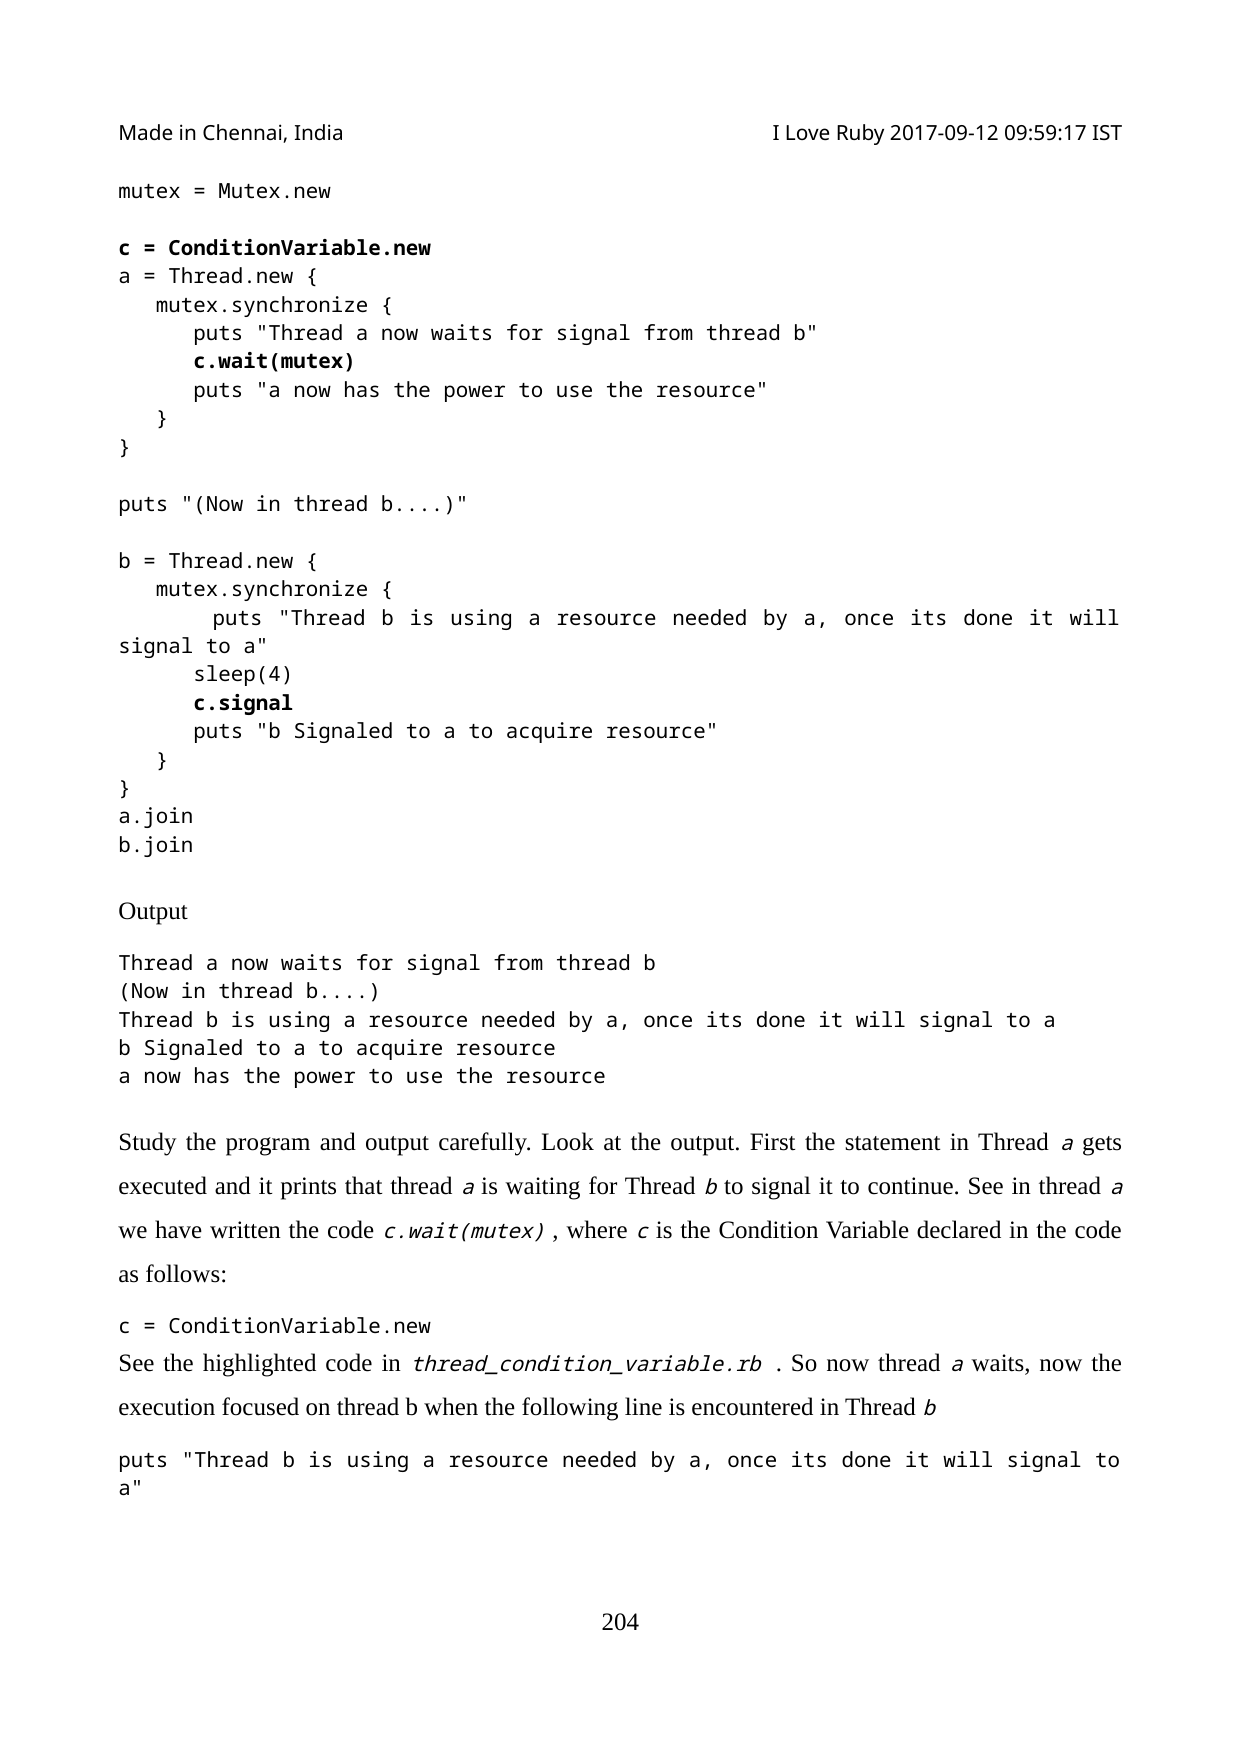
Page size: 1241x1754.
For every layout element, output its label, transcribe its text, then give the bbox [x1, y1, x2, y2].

text puts "a now has the power to use the resource" [118, 375, 1122, 403]
text mutex.synchronize { [118, 290, 1122, 318]
text puts "Thread b is using a resource needed by a, once its done it will signal to a" [118, 603, 1122, 659]
text Thread a now waits for signal from thread b [118, 948, 1122, 976]
text } [118, 403, 1122, 432]
text sleep(4) [118, 659, 1122, 688]
text puts "Thread a now waits for signal from thread b" [118, 318, 1122, 347]
text Study the program and output carefully. Look at the output. First the statement in Thread a gets executed and it prints that thread a is waiting for Thread b to signal it to continue. See in thread a we have written the code c.wait(mutex) , where c is the Condition Variable declared in the code as follows: [118, 1127, 1122, 1288]
text a now has the power to use the resource [118, 1062, 1122, 1090]
text a.join [118, 802, 1122, 830]
text b = Thread.new { [118, 546, 1122, 574]
text } [118, 745, 1122, 773]
text Output [118, 896, 1122, 924]
text c.wait(mutex) [118, 347, 1122, 375]
text c = ConditionVariable.new [118, 233, 1122, 261]
text puts "Thread b is using a resource needed by a, once its done it will signal to a" [118, 1445, 1122, 1502]
text c = ConditionVariable.new [118, 1311, 1122, 1339]
text } [118, 432, 1122, 460]
text See the highlighted code in thread_condition_variable.rb . So now thread a waits, now the execution focused on thread b when the following line is encountered in Thread b [118, 1348, 1122, 1421]
text b.join [118, 830, 1122, 858]
text puts "b Signaled to a to acquire resource" [118, 716, 1122, 745]
text } [118, 773, 1122, 802]
text mutex.synchronize { [118, 574, 1122, 603]
text puts "(Now in thread b....)" [118, 489, 1122, 517]
text Thread b is using a resource needed by a, once its done it will signal to a [118, 1005, 1122, 1033]
text c.signal [118, 688, 1122, 716]
text a = Thread.new { [118, 261, 1122, 290]
text mutex = Mutex.new [118, 176, 1122, 204]
text b Signaled to a to acquire resource [118, 1033, 1122, 1062]
text (Now in thread b....) [118, 976, 1122, 1005]
